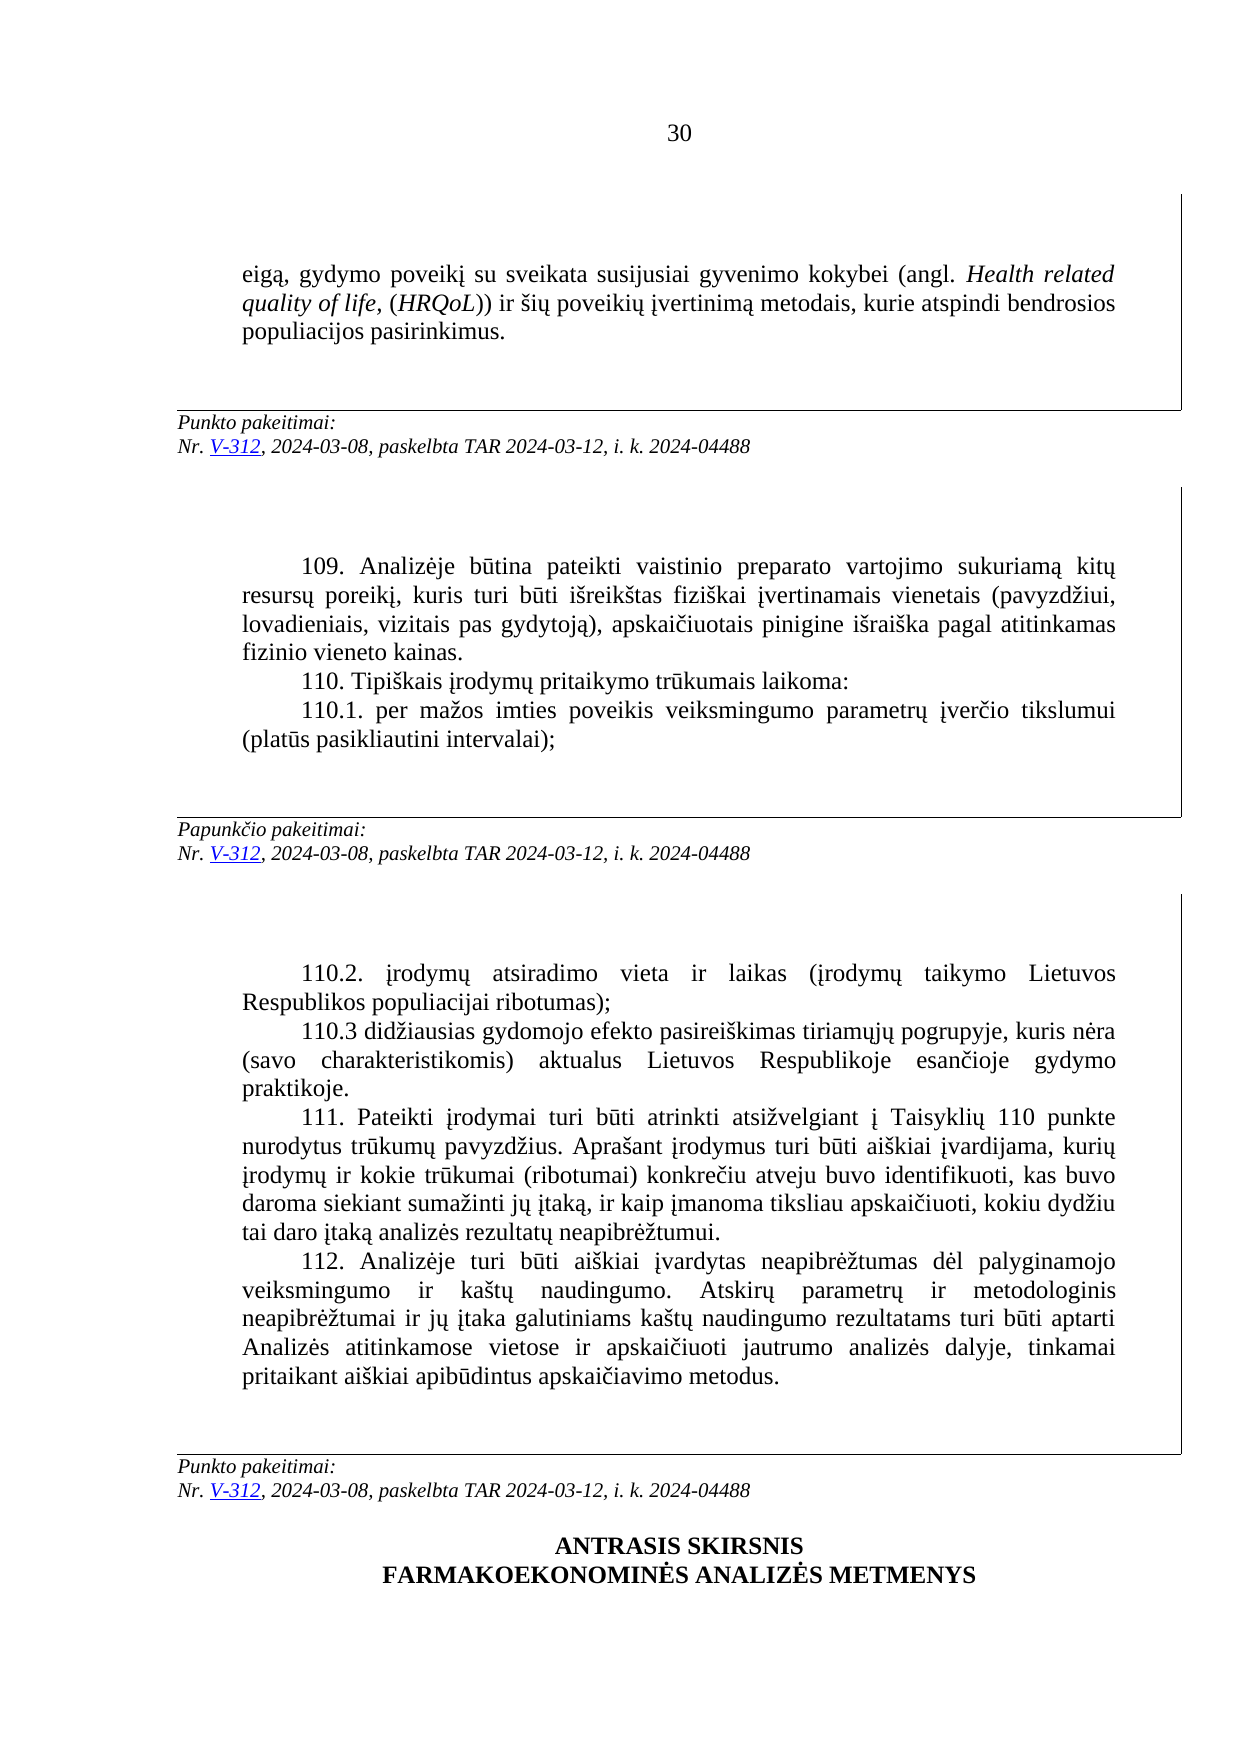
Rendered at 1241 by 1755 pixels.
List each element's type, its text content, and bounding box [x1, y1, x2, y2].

text Punkto pakeitimai: [177, 1454, 1181, 1478]
text Punkto pakeitimai: [177, 410, 1181, 434]
text 110.1. per mažos imties poveikis veiksmingumo parametrų įverčio tikslumui (platūs pasikliautini intervalai); [177, 695, 1181, 817]
text 110.2. įrodymų atsiradimo vieta ir laikas (įrodymų taikymo Lietuvos Respublikos populiacijai ribotumas); [177, 894, 1181, 1016]
text 110.3 didžiausias gydomojo efekto pasireiškimas tiriamųjų pogrupyje, kuris nėra (savo charakteristikomis) aktualus Lietuvos Respublikoje esančioje gydymo praktikoje. [177, 1016, 1181, 1102]
text Nr. V-312, 2024-03-08, paskelbta TAR 2024-03-12, i. k. 2024-04488 [177, 434, 1181, 458]
text 110. Tipiškais įrodymų pritaikymo trūkumais laikoma: [177, 666, 1181, 695]
text 109. Analizėje būtina pateikti vaistinio preparato vartojimo sukuriamą kitų resursų poreikį, kuris turi būti išreikštas fiziškai įvertinamais vienetais (pavyzdžiui, lovadieniais, vizitais pas gydytoją), apskaičiuotais pinigine išraiška pagal atitinkamas fizinio vieneto kainas. [177, 487, 1181, 666]
text eigą, gydymo poveikį su sveikata susijusiai gyvenimo kokybei (angl. Health related quality of life, (HRQoL)) ir šių poveikių įvertinimą metodais, kurie atspindi bendrosios populiacijos pasirinkimus. [177, 194, 1181, 410]
text Nr. V-312, 2024-03-08, paskelbta TAR 2024-03-12, i. k. 2024-04488 [177, 841, 1181, 865]
text 111. Pateikti įrodymai turi būti atrinkti atsižvelgiant į Taisyklių 110 punkte nurodytus trūkumų pavyzdžius. Aprašant įrodymus turi būti aiškiai įvardijama, kurių įrodymų ir kokie trūkumai (ribotumai) konkrečiu atveju buvo identifikuoti, kas buvo daroma siekiant sumažinti jų įtaką, ir kaip įmanoma tiksliau apskaičiuoti, kokiu dydžiu tai daro įtaką analizės rezultatų neapibrėžtumui. [177, 1102, 1181, 1246]
text FARMAKOEKONOMINĖS ANALIZĖS METMENYS [177, 1560, 1181, 1589]
text Papunkčio pakeitimai: [177, 817, 1181, 841]
text Nr. V-312, 2024-03-08, paskelbta TAR 2024-03-12, i. k. 2024-04488 [177, 1478, 1181, 1502]
text 112. Analizėje turi būti aiškiai įvardytas neapibrėžtumas dėl palyginamojo veiksmingumo ir kaštų naudingumo. Atskirų parametrų ir metodologinis neapibrėžtumai ir jų įtaka galutiniams kaštų naudingumo rezultatams turi būti aptarti Analizės atitinkamose vietose ir apskaičiuoti jautrumo analizės dalyje, tinkamai pritaikant aiškiai apibūdintus apskaičiavimo metodus. [177, 1246, 1181, 1454]
text ANTRASIS SKIRSNIS [177, 1531, 1181, 1560]
